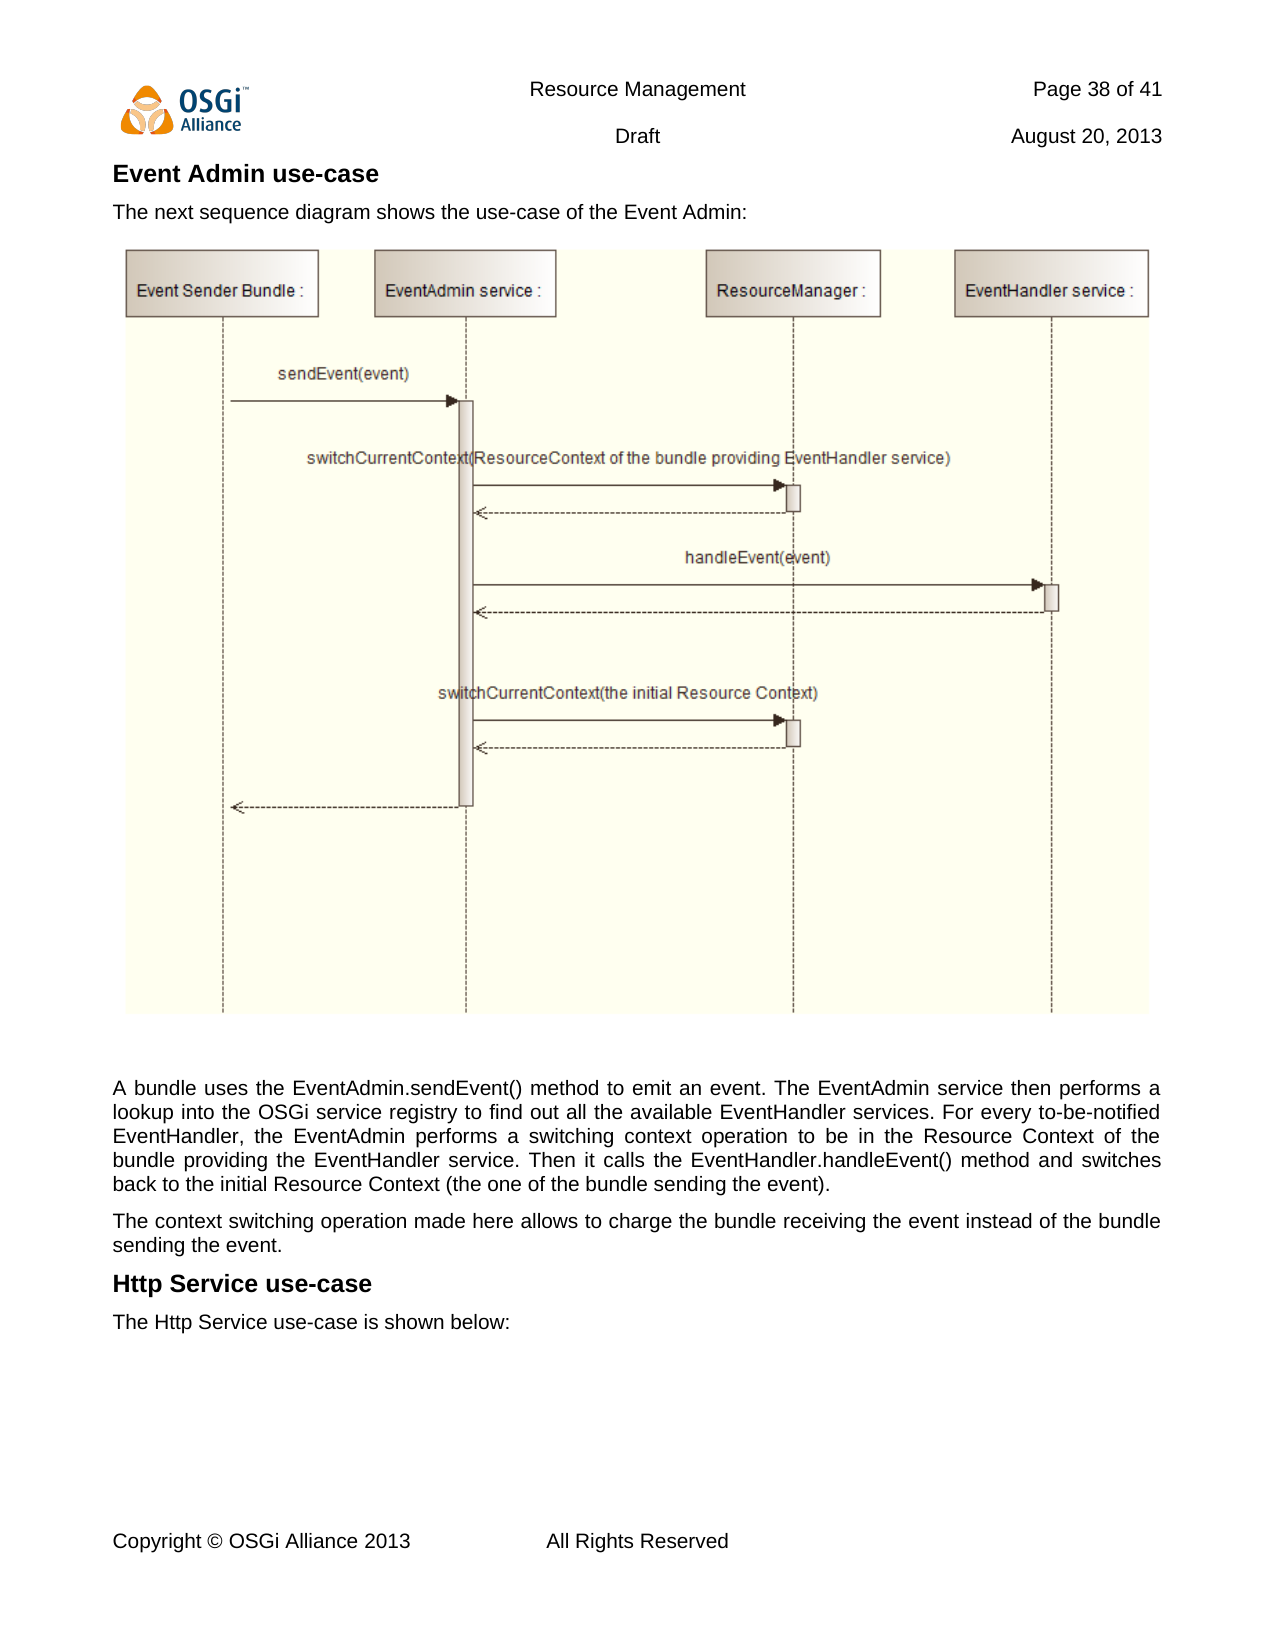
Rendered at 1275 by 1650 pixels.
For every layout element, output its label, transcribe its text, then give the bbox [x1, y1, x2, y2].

subtitle Event Admin use-case [112, 159, 1162, 188]
text The context switching operation made here allows to charge the bundle receiving the event instead of the bundle sending the event. [112, 1208, 1162, 1256]
text A bundle uses the EventAdmin.sendEvent() method to emit an event. The EventAdmin service then performs a lookup into the OSGi service registry to find out all the available EventHandler services. For every to-be-notified EventHandler, the EventAdmin performs a switching context operation to be in the Resource Context of the bundle providing the EventHandler service. Then it calls the EventHandler.handleEvent() method and switches back to the initial Resource Context (the one of the bundle sending the event). [112, 1076, 1162, 1196]
text The next sequence diagram shows the use-case of the Event Admin: [112, 200, 1162, 224]
text The Http Service use-case is shown below: [112, 1310, 1162, 1334]
subtitle Http Service use-case [112, 1269, 1162, 1298]
picture [112, 236, 1163, 1028]
picture [113, 78, 257, 142]
